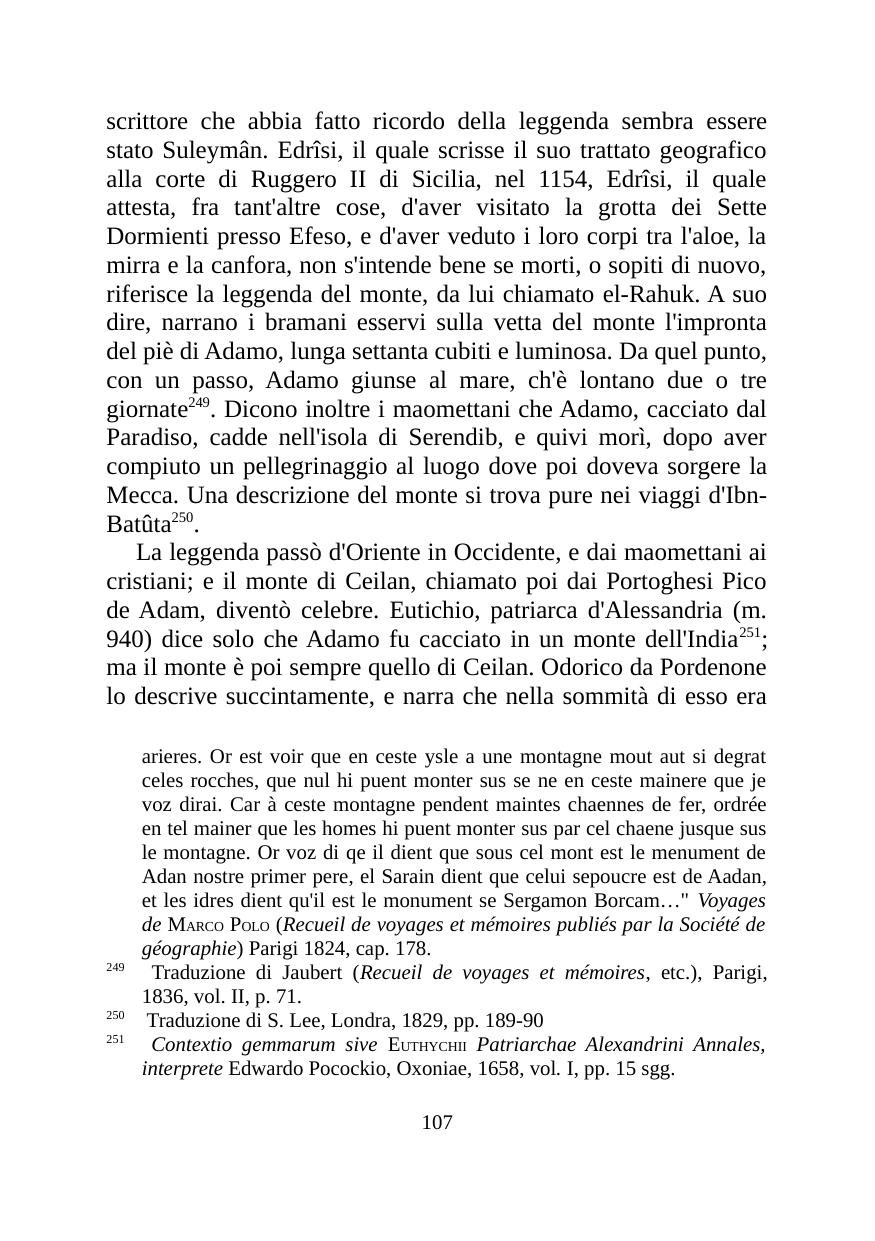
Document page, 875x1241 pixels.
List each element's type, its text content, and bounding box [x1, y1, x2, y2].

text arieres. Or est voir que en ceste ysle a une montagne mout aut si degrat celes rocches, que nul hi puent monter sus se ne en ceste mainere que je voz dirai. Car à ceste montagne pendent maintes chaennes de fer, ordrée en tel mainer que les homes hi puent monter sus par cel chaene jusque sus le montagne. Or voz di qe il dient que sous cel mont est le menument de Adan nostre primer pere, el Sarain dient que celui sepoucre est de Aadan, et les idres dient qu'il est le monument se Sergamon Borcam…" Voyages de Marco Polo (Recueil de voyages et mémoires publiés par la Société de géographie) Parigi 1824, cap. 178. [106, 743, 768, 960]
text Traduzione di S. Lee, Londra, 1829, pp. 189-90 [106, 1008, 768, 1032]
text Contextio gemmarum sive Euthychii Patriarchae Alexandrini Annales, interprete Edwardo Pocockio, Oxoniae, 1658, vol. I, pp. 15 sgg. [106, 1032, 768, 1080]
text La leggenda passò d'Oriente in Occidente, e dai maomettani ai cristiani; e il monte di Ceilan, chiamato poi dai Portoghesi Pico de Adam, diventò celebre. Eutichio, patriarca d'Alessandria (m. 940) dice solo che Adamo fu cacciato in un monte dell'India; ma il monte è poi sempre quello di Ceilan. Odorico da Pordenone lo descrive succintamente, e narra che nella sommità di esso era [106, 537, 768, 710]
text Traduzione di Jaubert (Recueil de voyages et mémoires, etc.), Parigi, 1836, vol. II, p. 71. [106, 960, 768, 1008]
text scrittore che abbia fatto ricordo della leggenda sembra essere stato Suleymân. Edrîsi, il quale scrisse il suo trattato geografico alla corte di Ruggero II di Sicilia, nel 1154, Edrîsi, il quale attesta, fra tant'altre cose, d'aver visitato la grotta dei Sette Dormienti presso Efeso, e d'aver veduto i loro corpi tra l'aloe, la mirra e la canfora, non s'intende bene se morti, o sopiti di nuovo, riferisce la leggenda del monte, da lui chiamato el-Rahuk. A suo dire, narrano i bramani esservi sulla vetta del monte l'impronta del piè di Adamo, lunga settanta cubiti e luminosa. Da quel punto, con un passo, Adamo giunse al mare, ch'è lontano due o tre giornate. Dicono inoltre i maomettani che Adamo, cacciato dal Paradiso, cadde nell'isola di Serendib, e quivi morì, dopo aver compiuto un pellegrinaggio al luogo dove poi doveva sorgere la Mecca. Una descrizione del monte si trova pure nei viaggi d'Ibn-Batûta. [106, 106, 768, 537]
